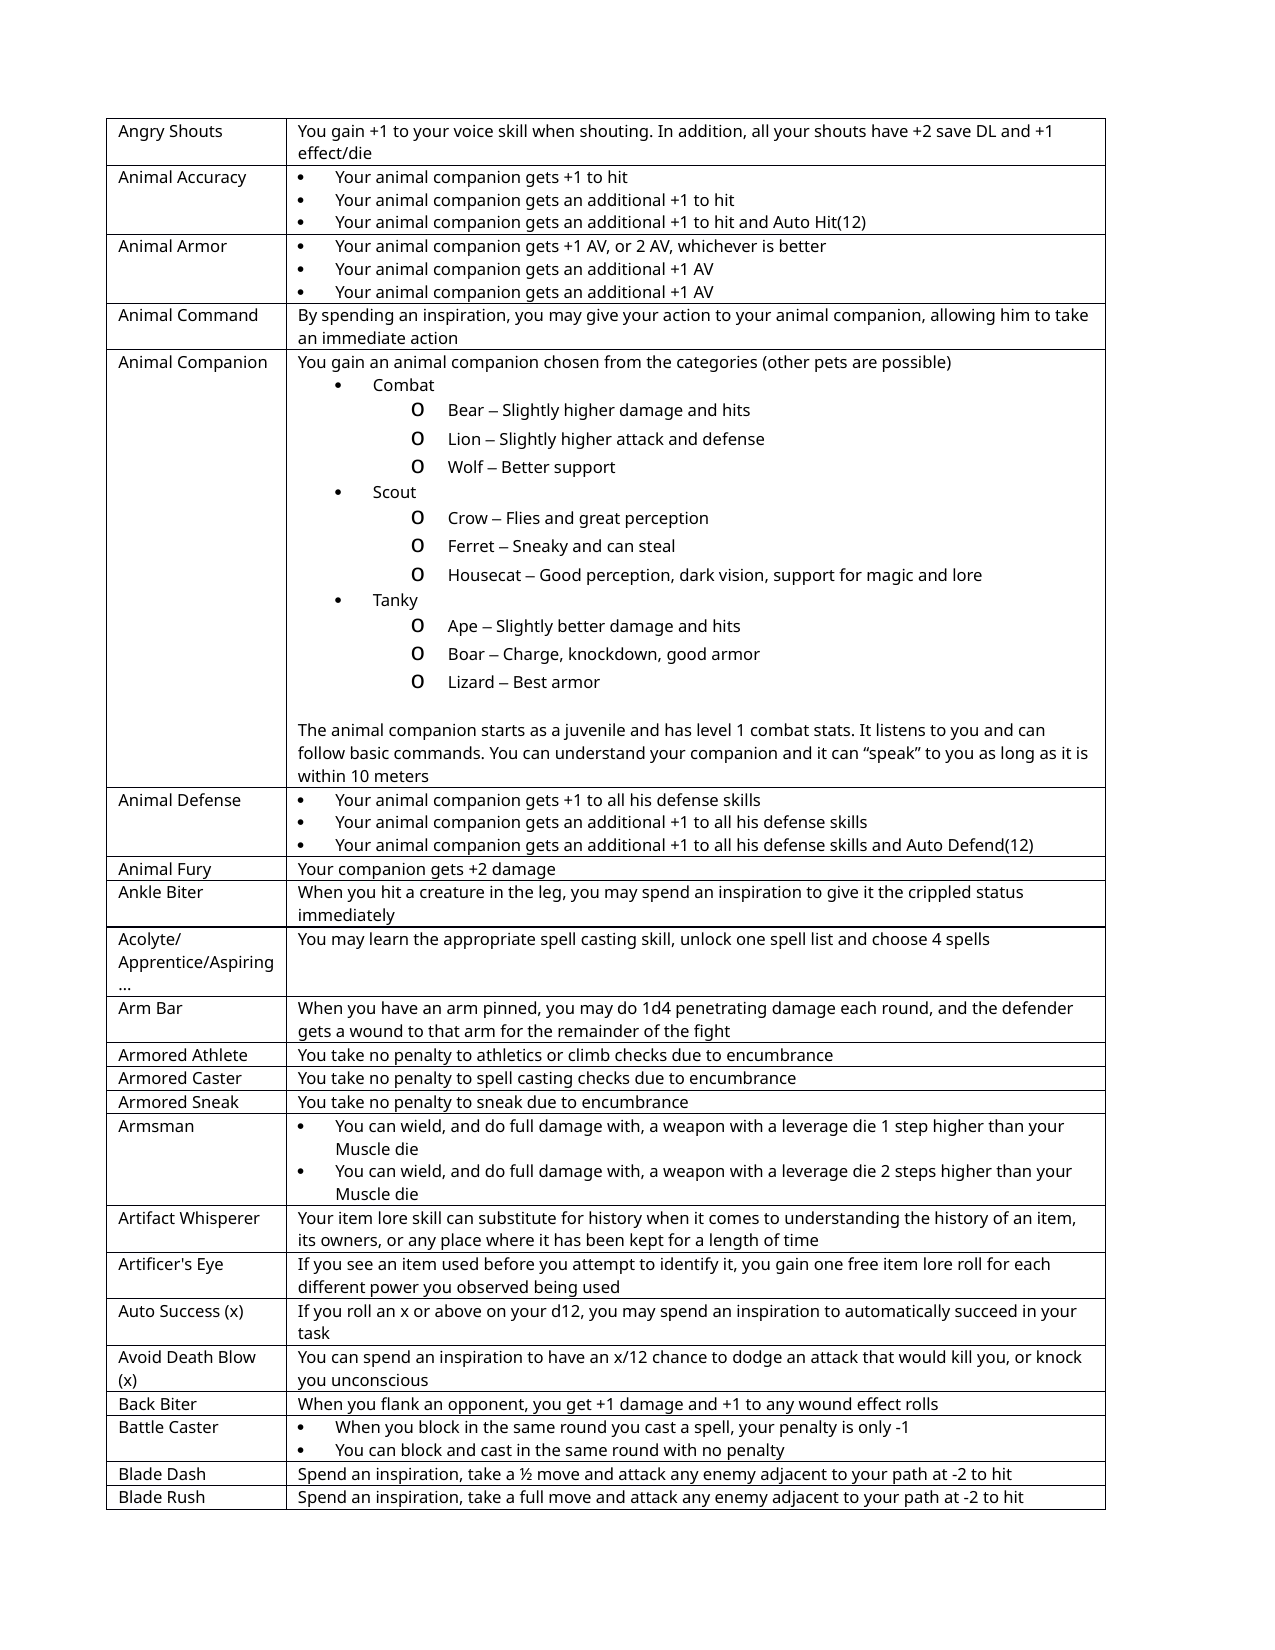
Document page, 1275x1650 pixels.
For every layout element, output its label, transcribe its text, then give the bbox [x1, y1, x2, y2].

table_cell You can spend an inspiration to have an x/12 chance to dodge an attack that would kill you, or knock you unconscious [287, 1346, 1105, 1391]
table_cell Artificer's Eye [107, 1253, 286, 1298]
table_cell Armored Sneak [107, 1091, 286, 1113]
table_cell Acolyte/Apprentice/Aspiring … [107, 928, 286, 996]
table_cell Your companion gets +2 damage [287, 857, 1105, 880]
table_cell Your animal companion gets +1 AV, or 2 AV, whichever is better Your animal companion gets an additional +1 AV Your animal companion gets an additional +1 AV [287, 235, 1105, 303]
table_cell Animal Companion [107, 350, 286, 787]
table_cell Spend an inspiration, take a full move and attack any enemy adjacent to your path at -2 to hit [287, 1486, 1105, 1509]
table_cell You take no penalty to athletics or climb checks due to encumbrance [287, 1043, 1105, 1066]
table_cell By spending an inspiration, you may give your action to your animal companion, allowing him to take an immediate action [287, 304, 1105, 349]
table_cell Your item lore skill can substitute for history when it comes to understanding the history of an item, its owners, or any place where it has been kept for a length of time [287, 1206, 1105, 1252]
table_cell When you hit a creature in the leg, you may spend an inspiration to give it the crippled status immediately [287, 881, 1105, 926]
table_cell You take no penalty to spell casting checks due to encumbrance [287, 1067, 1105, 1089]
table_cell You can wield, and do full damage with, a weapon with a leverage die 1 step higher than your Muscle die You can wield, and do full damage with, a weapon with a leverage die 2 steps higher than your Muscle die [287, 1114, 1105, 1205]
table_cell Auto Success (x) [107, 1299, 286, 1344]
table_cell Arm Bar [107, 997, 286, 1042]
table_cell If you see an item used before you attempt to identify it, you gain one free item lore roll for each different power you observed being used [287, 1253, 1105, 1298]
table_cell Avoid Death Blow (x) [107, 1346, 286, 1391]
table_cell Spend an inspiration, take a ½ move and attack any enemy adjacent to your path at -2 to hit [287, 1462, 1105, 1485]
table_cell You may learn the appropriate spell casting skill, unlock one spell list and choose 4 spells [287, 928, 1105, 996]
table_cell You take no penalty to sneak due to encumbrance [287, 1091, 1105, 1113]
table_cell Blade Rush [107, 1486, 286, 1509]
table_cell You gain an animal companion chosen from the categories (other pets are possible) Combat Bear – Slightly higher damage and hits Lion – Slightly higher attack and defense Wolf – Better support Scout Crow – Flies and great perception Ferret – Sneaky and can steal Housecat – Good perception, dark vision, support for magic and lore Tanky Ape – Slightly better damage and hits Boar – Charge, knockdown, good armor Lizard – Best armor The animal companion starts as a juvenile and has level 1 combat stats. It listens to you and can follow basic commands. You can understand your companion and it can “speak” to you as long as it is within 10 meters [287, 350, 1105, 787]
table_cell Angry Shouts [107, 119, 286, 164]
table_cell Animal Command [107, 304, 286, 349]
table_cell When you block in the same round you cast a spell, your penalty is only -1 You can block and cast in the same round with no penalty [287, 1416, 1105, 1461]
table_cell When you flank an opponent, you get +1 damage and +1 to any wound effect rolls [287, 1392, 1105, 1415]
table_cell If you roll an x or above on your d12, you may spend an inspiration to automatically succeed in your task [287, 1299, 1105, 1344]
table_cell Animal Fury [107, 857, 286, 880]
table_cell Artifact Whisperer [107, 1206, 286, 1252]
table_cell Armored Caster [107, 1067, 286, 1089]
table_cell Back Biter [107, 1392, 286, 1415]
table_cell Battle Caster [107, 1416, 286, 1461]
table_cell When you have an arm pinned, you may do 1d4 penetrating damage each round, and the defender gets a wound to that arm for the remainder of the fight [287, 997, 1105, 1042]
table_cell Your animal companion gets +1 to all his defense skills Your animal companion gets an additional +1 to all his defense skills Your animal companion gets an additional +1 to all his defense skills and Auto Defend(12) [287, 788, 1105, 856]
table_cell Animal Armor [107, 235, 286, 303]
table_cell Ankle Biter [107, 881, 286, 926]
table_cell Animal Accuracy [107, 166, 286, 234]
table_cell Armored Athlete [107, 1043, 286, 1066]
table_cell Animal Defense [107, 788, 286, 856]
table_cell Your animal companion gets +1 to hit Your animal companion gets an additional +1 to hit Your animal companion gets an additional +1 to hit and Auto Hit(12) [287, 166, 1105, 234]
table_cell Blade Dash [107, 1462, 286, 1485]
table_cell Armsman [107, 1114, 286, 1205]
table_cell You gain +1 to your voice skill when shouting. In addition, all your shouts have +2 save DL and +1 effect/die [287, 119, 1105, 164]
